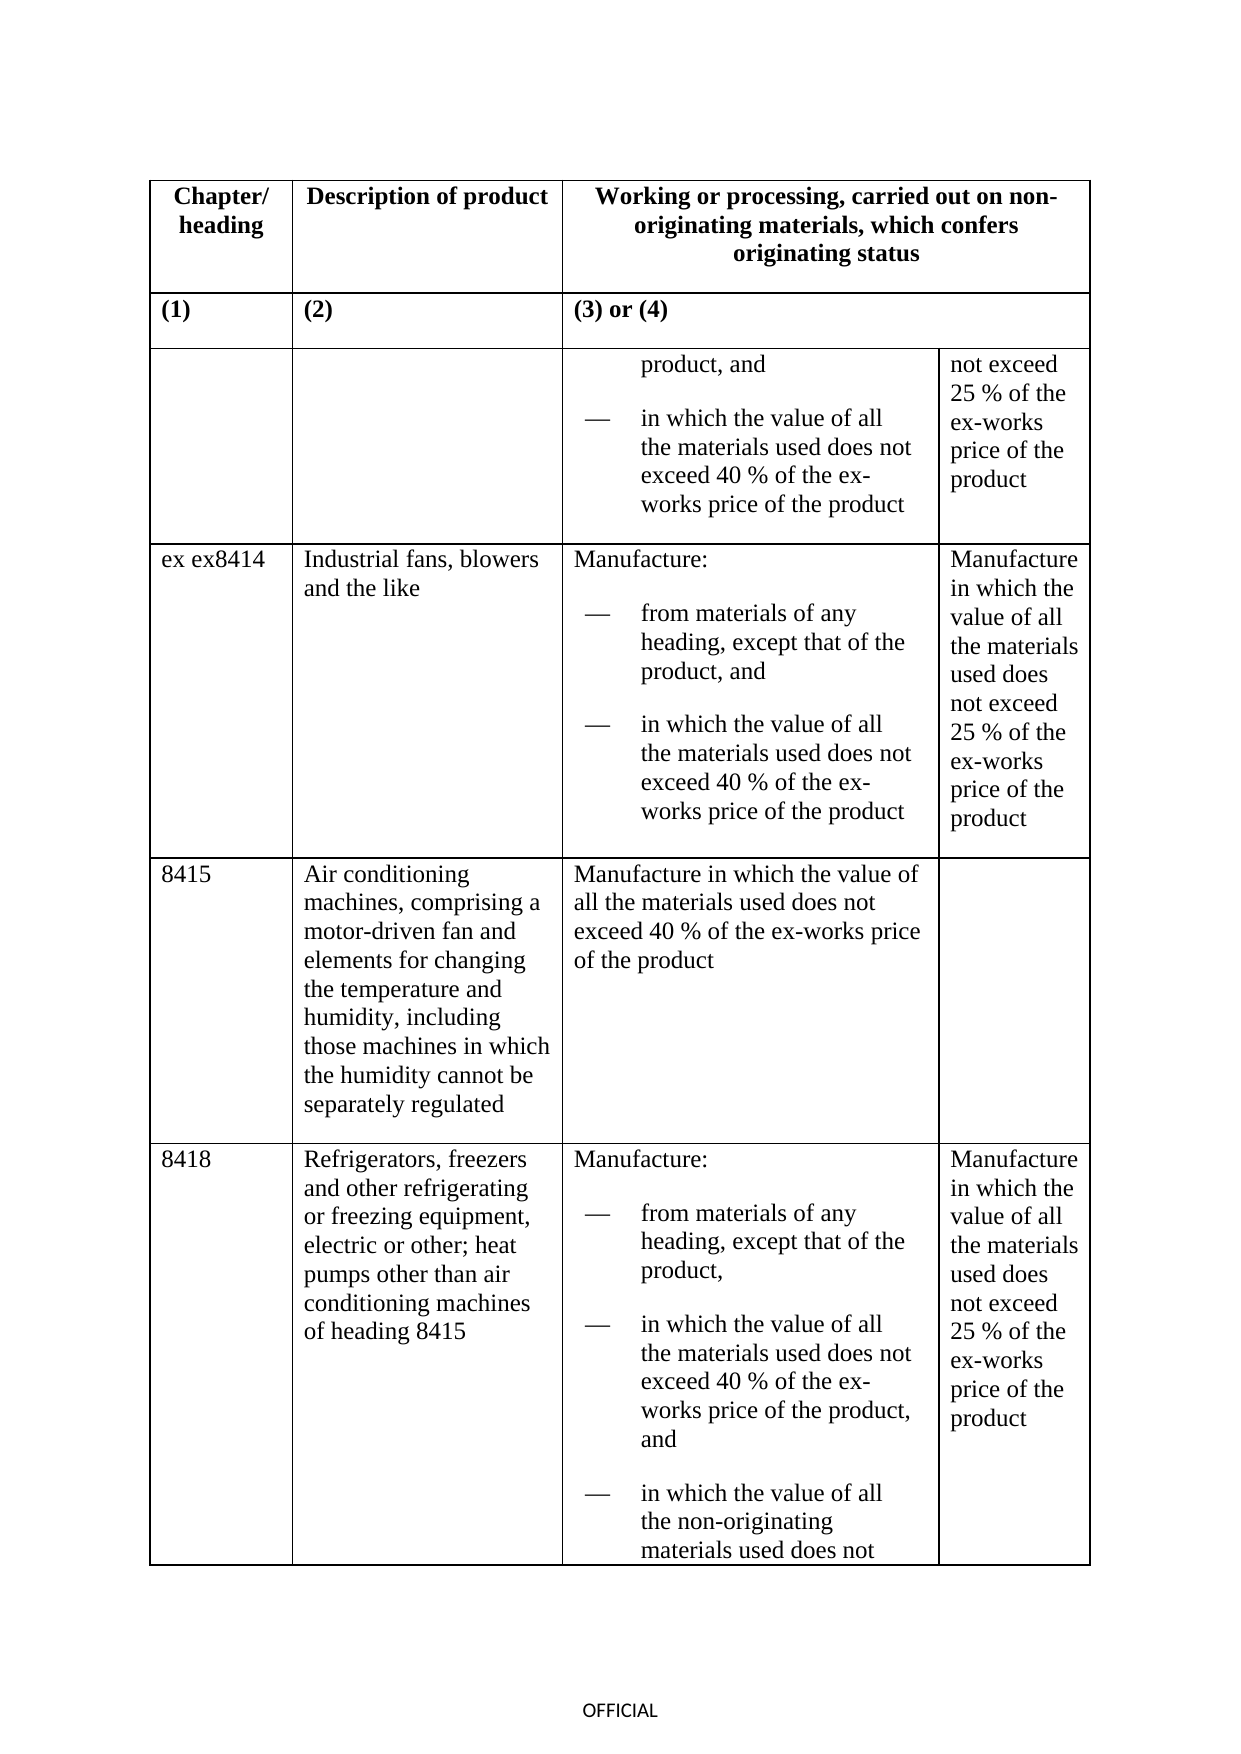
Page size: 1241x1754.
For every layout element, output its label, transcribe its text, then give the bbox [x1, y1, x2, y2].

table_cell Manufacture: [563, 1144, 938, 1564]
table_cell in which the value of all the materials used does not exceed 40 % of the ex-works price of the product [629, 403, 928, 543]
table_cell [293, 349, 562, 543]
table_header from materials of any heading, except that of the product, and [629, 598, 928, 709]
table_cell Industrial fans, blowers and the like [293, 545, 562, 857]
table_cell not exceed 25 % of the ex-works price of the product [940, 349, 1089, 543]
table_cell (2) [293, 294, 562, 348]
table_cell — [574, 710, 629, 849]
table_cell (3) or (4) [563, 294, 1089, 348]
table_cell Manufacture in which the value of all the materials used does not exceed 25 % of the ex-works price of the product [940, 545, 1089, 857]
table_cell (1) [151, 294, 292, 348]
table_cell 8418 [151, 1144, 292, 1564]
table_cell in which the value of all the materials used does not exceed 40 % of the ex-works price of the product [629, 710, 928, 849]
table_header [574, 349, 629, 403]
table_cell 8415 [151, 859, 292, 1142]
table_cell Air conditioning machines, comprising a motor-driven fan and elements for changing the temperature and humidity, including those machines in which the humidity cannot be separately regulated [293, 859, 562, 1142]
table_cell Manufacture in which the value of all the materials used does not exceed 40 % of the ex-works price of the product [563, 859, 938, 1142]
table_cell Refrigerators, freezers and other refrigerating or freezing equipment, electric or other; heat pumps other than air conditioning machines of heading 8415 [293, 1144, 562, 1564]
table_header — [574, 1198, 629, 1309]
table_cell — [574, 403, 629, 543]
table_cell in which the value of all the non-originating materials used does not [629, 1478, 928, 1564]
table_cell [928, 349, 938, 543]
table_header from materials of any heading, except that of the product, [629, 1198, 928, 1309]
table_cell — [574, 1309, 629, 1478]
table_cell Manufacture in which the value of all the materials used does not exceed 25 % of the ex-works price of the product [940, 1144, 1089, 1564]
table_header — [574, 598, 629, 709]
table_cell Manufacture: [563, 545, 938, 857]
table_header product, and [629, 349, 928, 403]
table_header Description of product [293, 181, 562, 292]
table_cell in which the value of all the materials used does not exceed 40 % of the ex-works price of the product, and [629, 1309, 928, 1478]
table_cell ex ex8414 [151, 545, 292, 857]
table_cell [151, 349, 292, 543]
table_cell [940, 859, 1089, 1142]
table_header Working or processing, carried out on non-originating materials, which confers originating status [563, 181, 1089, 292]
table_header Chapter/ heading [151, 181, 292, 292]
table_cell [563, 349, 574, 543]
table_cell — [574, 1478, 629, 1564]
